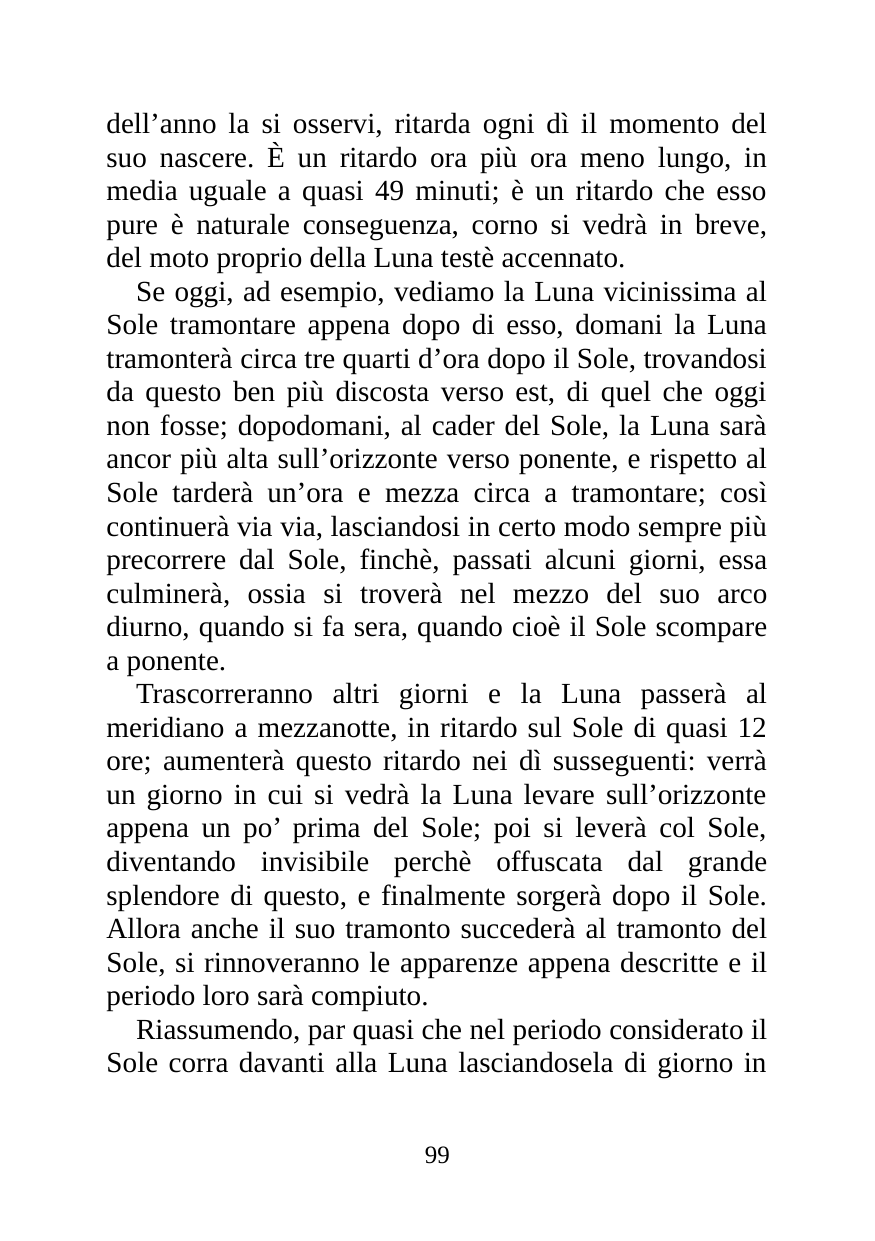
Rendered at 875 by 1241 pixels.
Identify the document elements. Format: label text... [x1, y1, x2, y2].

text Trascorreranno altri giorni e la Luna passerà al meridiano a mezzanotte, in ritardo sul Sole di quasi 12 ore; aumenterà questo ritardo nei dì susseguenti: verrà un giorno in cui si vedrà la Luna levare sull’orizzonte appena un po’ prima del Sole; poi si leverà col Sole, diventando invisibile perchè offuscata dal grande splendore di questo, e finalmente sorgerà dopo il Sole. Allora anche il suo tramonto succederà al tramonto del Sole, si rinnoveranno le apparenze appena descritte e il periodo loro sarà compiuto. [106, 676, 768, 1012]
text Riassumendo, par quasi che nel periodo considerato il Sole corra davanti alla Luna lasciandosela di giorno in [106, 1012, 768, 1079]
text dell’anno la si osservi, ritarda ogni dì il momento del suo nascere. È un ritardo ora più ora meno lungo, in media uguale a quasi 49 minuti; è un ritardo che esso pure è naturale conseguenza, corno si vedrà in breve, del moto proprio della Luna testè accennato. [106, 106, 768, 274]
text Se oggi, ad esempio, vediamo la Luna vicinissima al Sole tramontare appena dopo di esso, domani la Luna tramonterà circa tre quarti d’ora dopo il Sole, trovandosi da questo ben più discosta verso est, di quel che oggi non fosse; dopodomani, al cader del Sole, la Luna sarà ancor più alta sull’orizzonte verso ponente, e rispetto al Sole tarderà un’ora e mezza circa a tramontare; così continuerà via via, lasciandosi in certo modo sempre più precorrere dal Sole, finchè, passati alcuni giorni, essa culminerà, ossia si troverà nel mezzo del suo arco diurno, quando si fa sera, quando cioè il Sole scompare a ponente. [106, 274, 768, 676]
